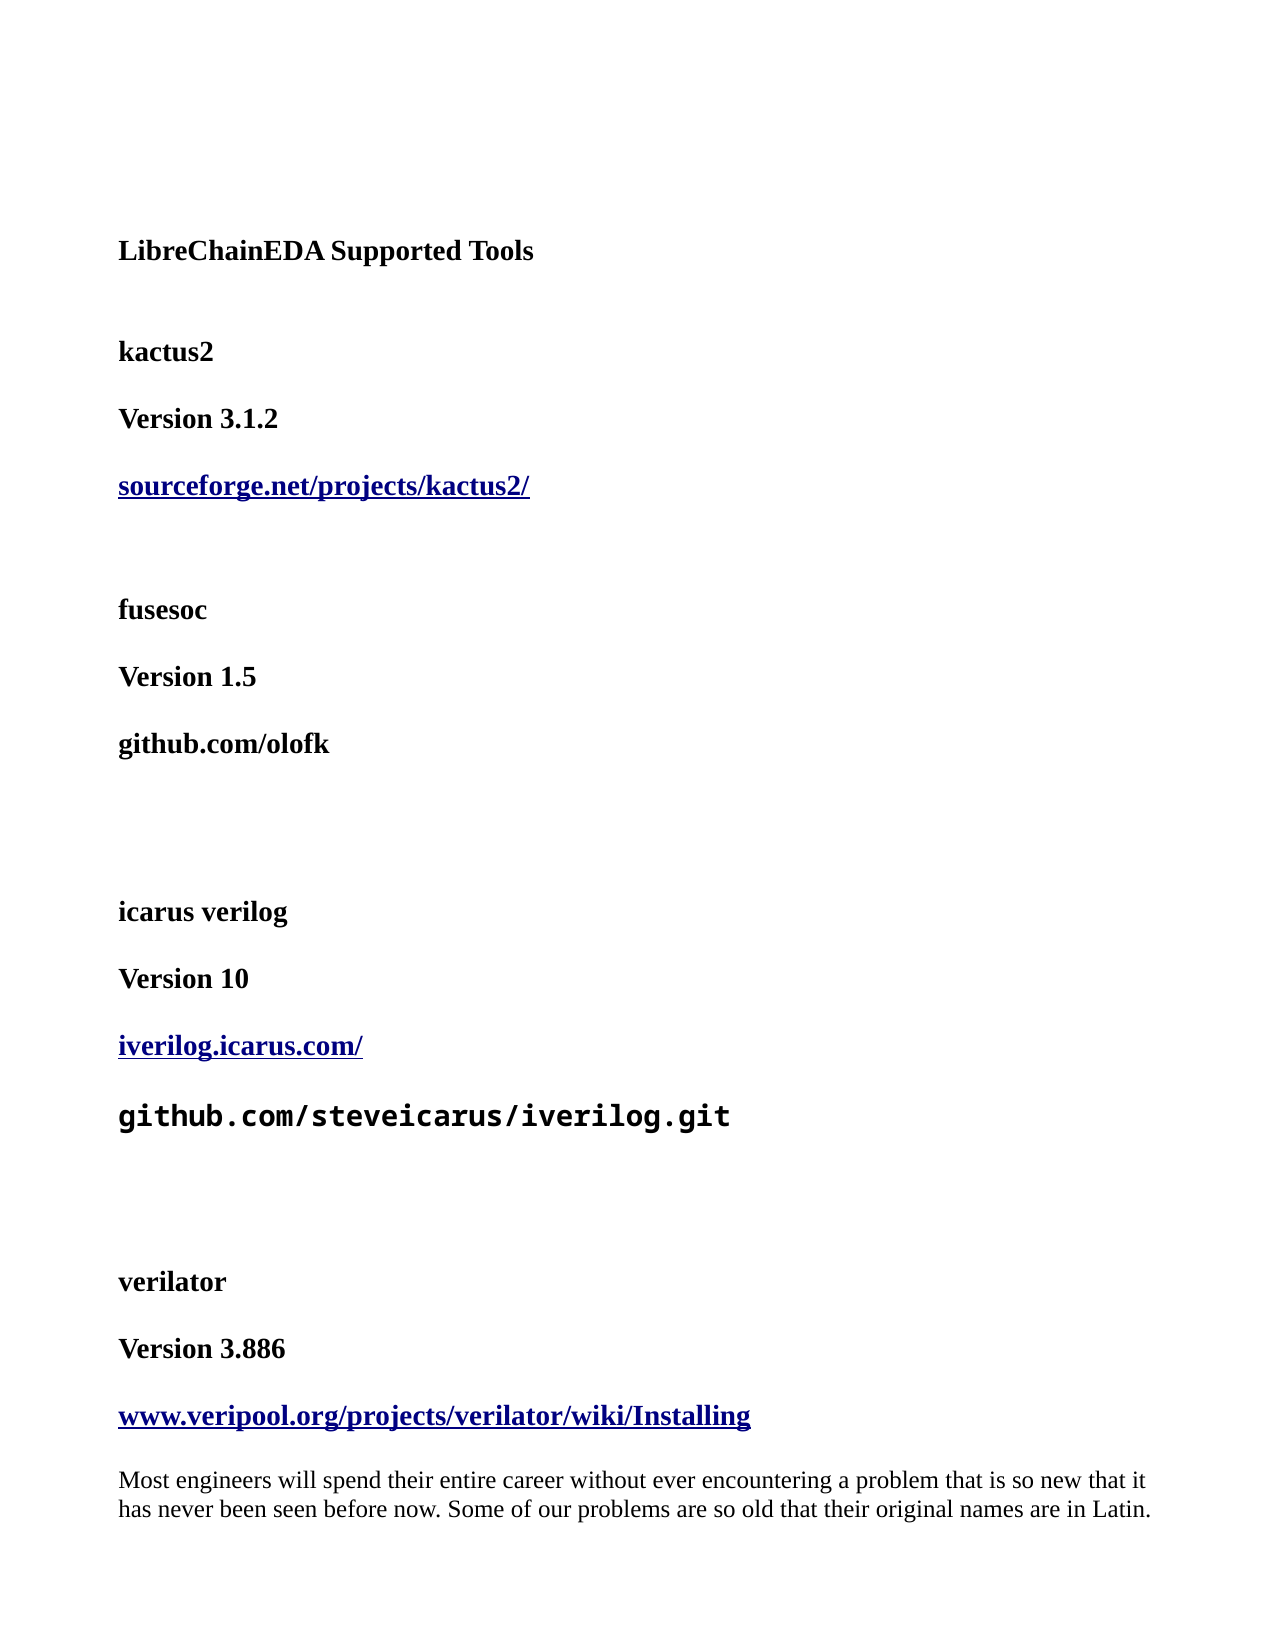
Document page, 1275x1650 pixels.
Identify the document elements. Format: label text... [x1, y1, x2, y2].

text www.veripool.org/projects/verilator/wiki/Installing [118, 1398, 1157, 1431]
text fusesoc [118, 592, 1157, 626]
text verilator [118, 1264, 1157, 1297]
text Version 3.1.2 [118, 401, 1157, 434]
text Version 10 [118, 961, 1157, 995]
text sourceforge.net/projects/kactus2/ [118, 468, 1157, 501]
text Most engineers will spend their entire career without ever encountering a problem that is so new that it has never been seen before now. Some of our problems are so old that their original names are in Latin. [118, 1465, 1157, 1522]
text Version 3.886 [118, 1331, 1157, 1364]
text Version 1.5 [118, 659, 1157, 693]
text LibreChainEDA Supported Tools [118, 233, 1157, 267]
text icarus verilog [118, 894, 1157, 928]
text github.com/steveicarus/iverilog.git [118, 1096, 1157, 1135]
text github.com/olofk [118, 727, 1157, 760]
text iverilog.icarus.com/ [118, 1028, 1157, 1062]
text kactus2 [118, 334, 1157, 367]
